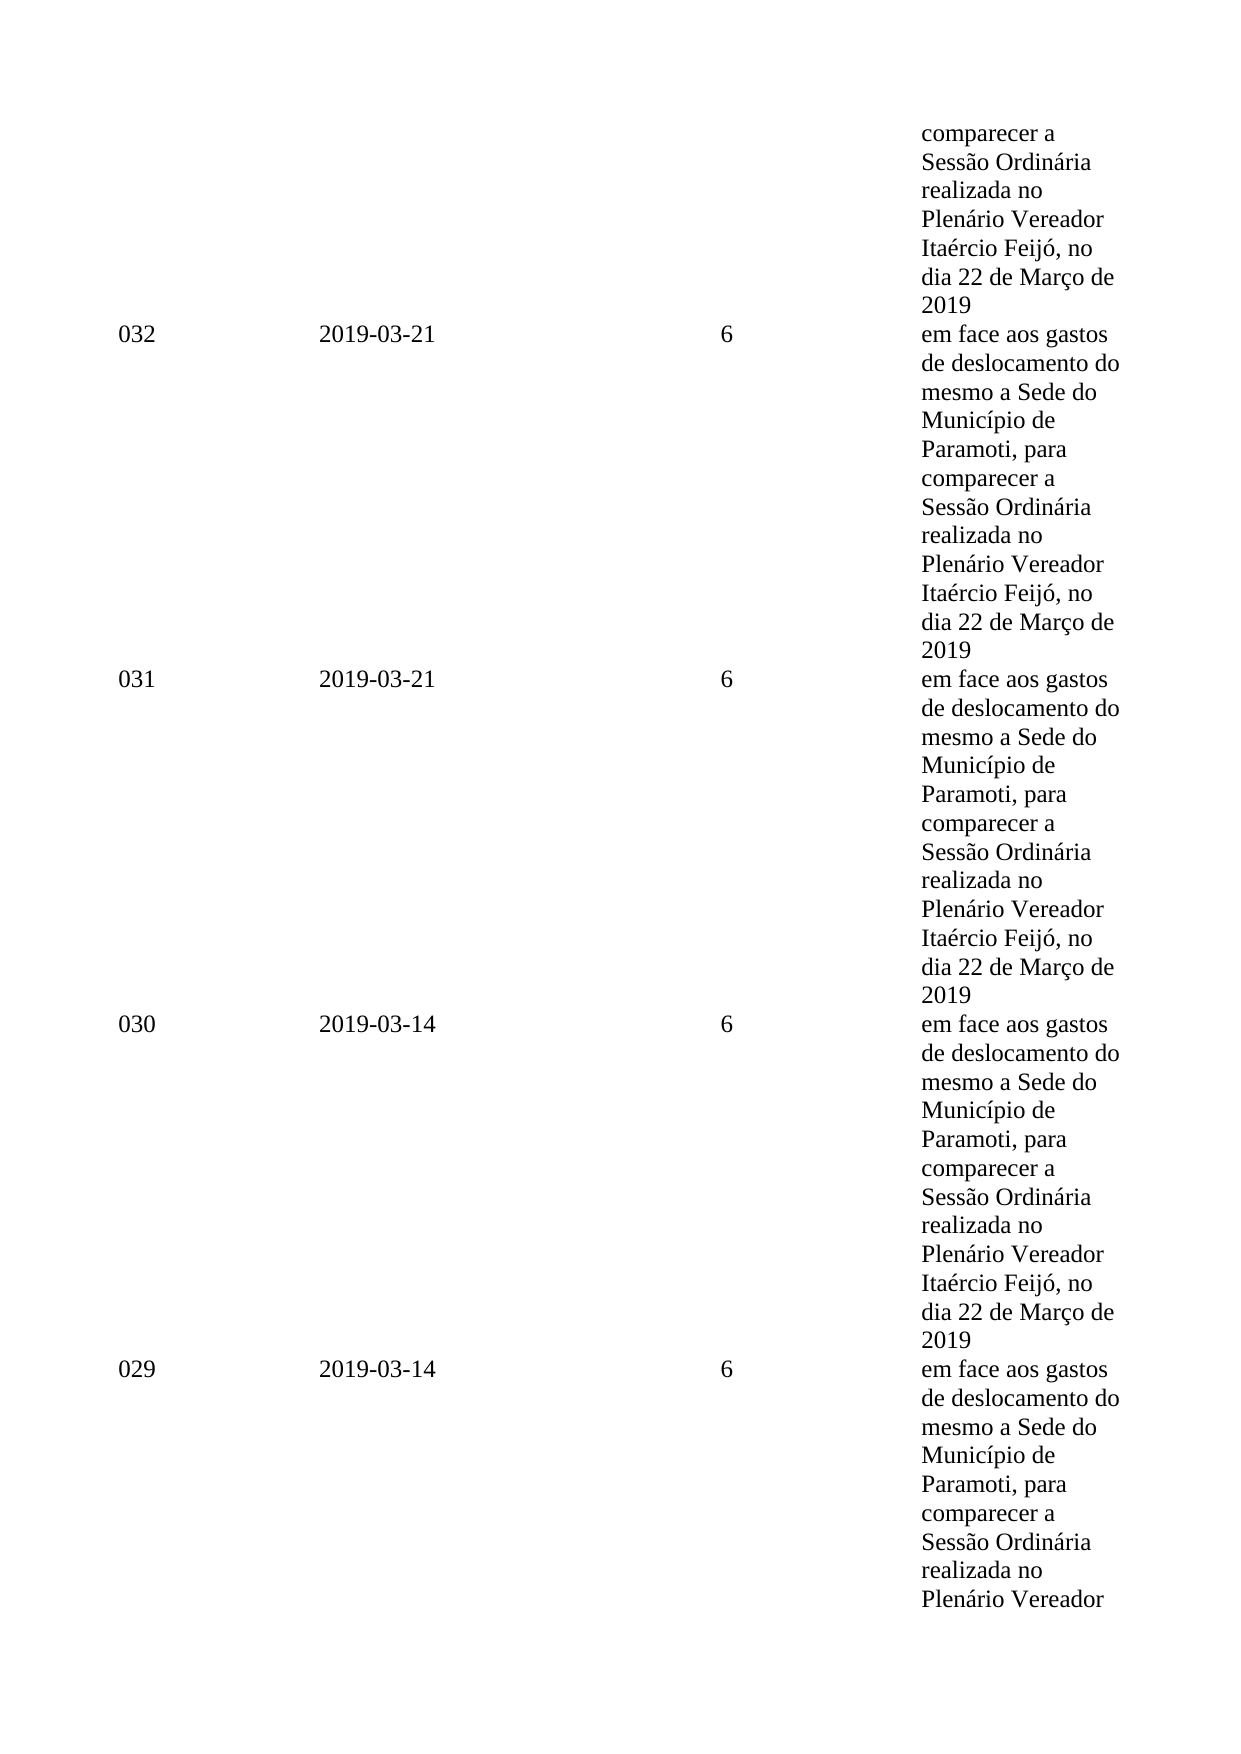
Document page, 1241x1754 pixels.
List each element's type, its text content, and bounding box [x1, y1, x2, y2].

table_cell [520, 664, 720, 1009]
table_cell 6 [720, 1354, 921, 1613]
table_cell 030 [118, 1009, 319, 1354]
table_cell em face aos gastos de deslocamento do mesmo a Sede do Município de Paramoti, para comparecer a Sessão Ordinária realizada no Plenário Vereador Itaércio Feijó, no dia 22 de Março de 2019 [921, 664, 1122, 1009]
table_cell 6 [720, 664, 921, 1009]
table_cell 2019-03-21 [319, 319, 519, 664]
table_cell 2019-03-21 [319, 664, 519, 1009]
table_cell [520, 1009, 720, 1354]
table_cell [520, 319, 720, 664]
table_cell em face aos gastos de deslocamento do mesmo a Sede do Município de Paramoti, para comparecer a Sessão Ordinária realizada no Plenário Vereador Itaércio Feijó, no dia 22 de Março de 2019 [921, 1009, 1122, 1354]
table_cell 031 [118, 664, 319, 1009]
table_cell [520, 1354, 720, 1613]
table_cell [118, 118, 319, 319]
table_cell comparecer a Sessão Ordinária realizada no Plenário Vereador Itaércio Feijó, no dia 22 de Março de 2019 [921, 118, 1122, 319]
table_cell 6 [720, 1009, 921, 1354]
table_cell [319, 118, 519, 319]
table_cell em face aos gastos de deslocamento do mesmo a Sede do Município de Paramoti, para comparecer a Sessão Ordinária realizada no Plenário Vereador [921, 1354, 1122, 1613]
table_cell 2019-03-14 [319, 1009, 519, 1354]
table_cell 029 [118, 1354, 319, 1613]
table_cell 2019-03-14 [319, 1354, 519, 1613]
table_cell [720, 118, 921, 319]
table_cell em face aos gastos de deslocamento do mesmo a Sede do Município de Paramoti, para comparecer a Sessão Ordinária realizada no Plenário Vereador Itaércio Feijó, no dia 22 de Março de 2019 [921, 319, 1122, 664]
table_cell 6 [720, 319, 921, 664]
table_cell [520, 118, 720, 319]
table_cell 032 [118, 319, 319, 664]
